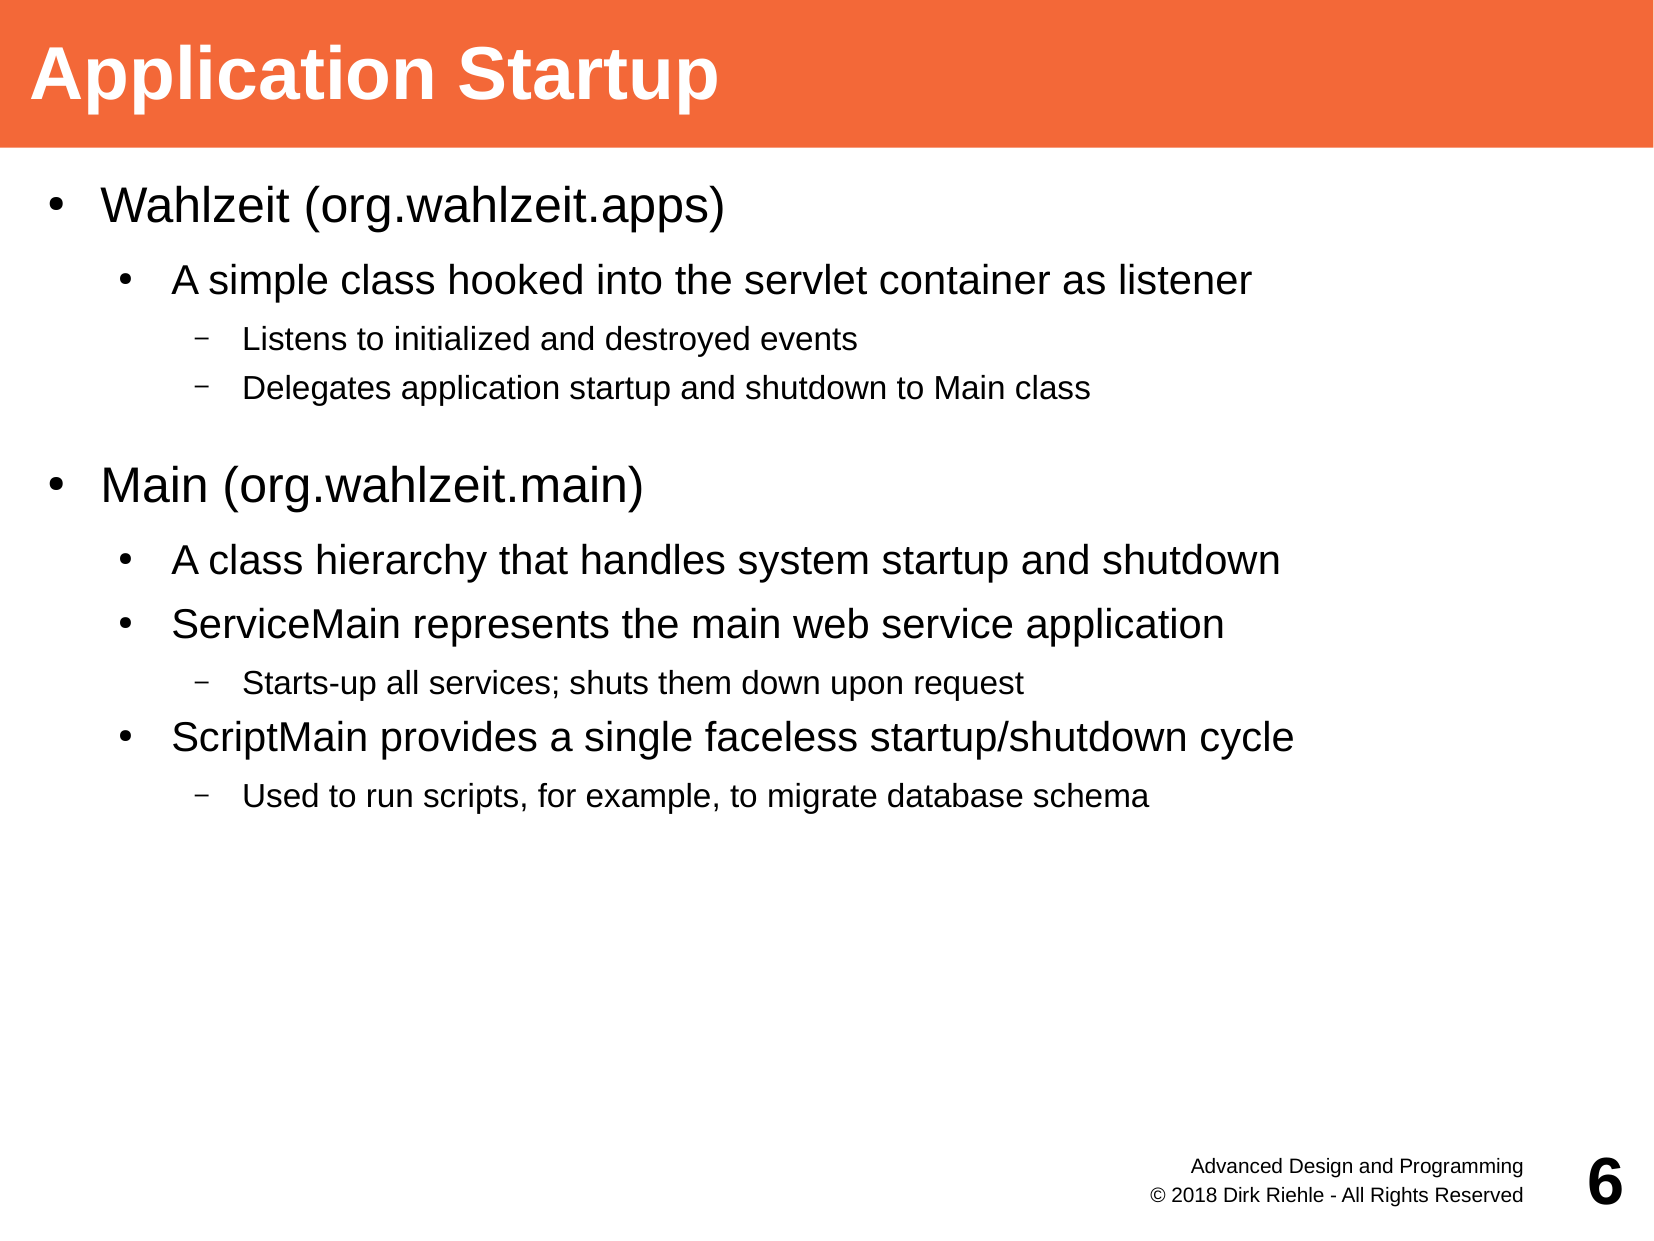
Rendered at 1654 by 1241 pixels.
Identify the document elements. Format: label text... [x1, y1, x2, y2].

list Wahlzeit (org.wahlzeit.apps) A simple class hooked into the servlet container as listener Listens to initialized and destroyed events Delegates application startup and shutdown to Main class Main (org.wahlzeit.main) A class hierarchy that handles system startup and shutdown ServiceMain represents the main web service application Starts-up all services; shuts them down upon request ScriptMain provides a single faceless startup/shutdown cycle Used to run scripts, for example, to migrate database schema [29, 177, 1625, 1063]
title Application Startup [0, 0, 1654, 148]
